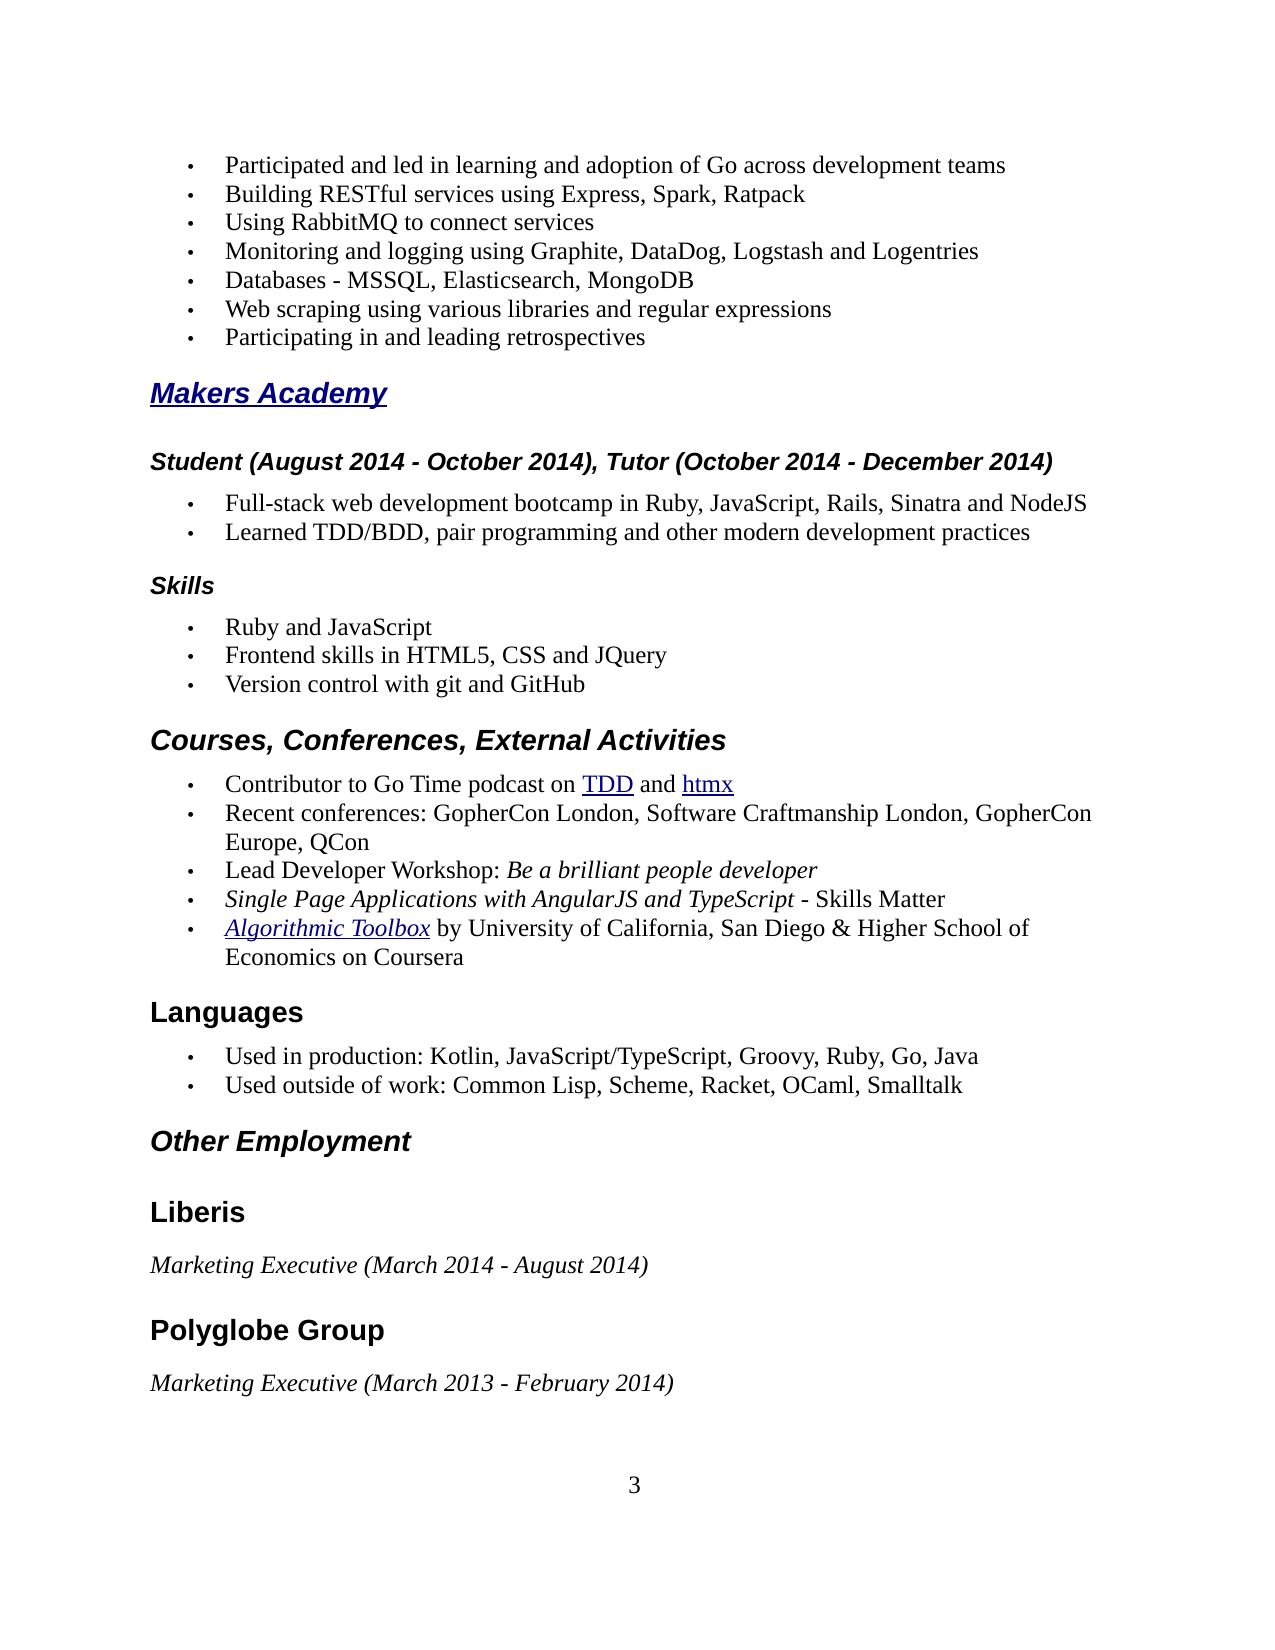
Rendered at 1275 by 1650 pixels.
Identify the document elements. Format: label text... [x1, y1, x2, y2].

list Full-stack web development bootcamp in Ruby, JavaScript, Rails, Sinatra and NodeJS [187, 488, 1125, 517]
list Building RESTful services using Express, Spark, Ratpack [187, 179, 1125, 207]
list Version control with git and GitHub [187, 669, 1125, 698]
list Used in production: Kotlin, JavaScript/TypeScript, Groovy, Ruby, Go, Java [187, 1041, 1125, 1070]
subtitle Liberis [150, 1195, 1125, 1228]
text Marketing Executive (March 2013 - February 2014) [150, 1368, 1125, 1396]
list Databases - MSSQL, Elasticsearch, MongoDB [187, 265, 1125, 294]
subtitle Skills [150, 571, 1125, 599]
subtitle Other Employment [150, 1124, 1125, 1157]
subtitle Languages [150, 995, 1125, 1029]
list Monitoring and logging using Graphite, DataDog, Logstash and Logentries [187, 236, 1125, 265]
list Ruby and JavaScript [187, 612, 1125, 641]
subtitle Makers Academy [150, 376, 1125, 410]
subtitle Courses, Conferences, External Activities [150, 723, 1125, 757]
subtitle Polyglobe Group [150, 1313, 1125, 1346]
text Marketing Executive (March 2014 - August 2014) [150, 1250, 1125, 1279]
list Algorithmic Toolbox by University of California, San Diego & Higher School of Economics on Coursera [187, 913, 1125, 970]
list Recent conferences: GopherCon London, Software Craftmanship London, GopherCon Europe, QCon [187, 798, 1125, 855]
list Used outside of work: Common Lisp, Scheme, Racket, OCaml, Smalltalk [187, 1070, 1125, 1099]
list Participating in and leading retrospectives [187, 322, 1125, 351]
list Learned TDD/BDD, pair programming and other modern development practices [187, 517, 1125, 546]
subtitle Student (August 2014 - October 2014), Tutor (October 2014 - December 2014) [150, 447, 1125, 476]
list Frontend skills in HTML5, CSS and JQuery [187, 641, 1125, 669]
list Single Page Applications with AngularJS and TypeScript - Skills Matter [187, 884, 1125, 913]
list Using RabbitMQ to connect services [187, 207, 1125, 236]
list Participated and led in learning and adoption of Go across development teams [187, 150, 1125, 179]
list Lead Developer Workshop: Be a brilliant people developer [187, 855, 1125, 884]
list Contributor to Go Time podcast on TDD and htmx [187, 769, 1125, 798]
list Web scraping using various libraries and regular expressions [187, 294, 1125, 322]
